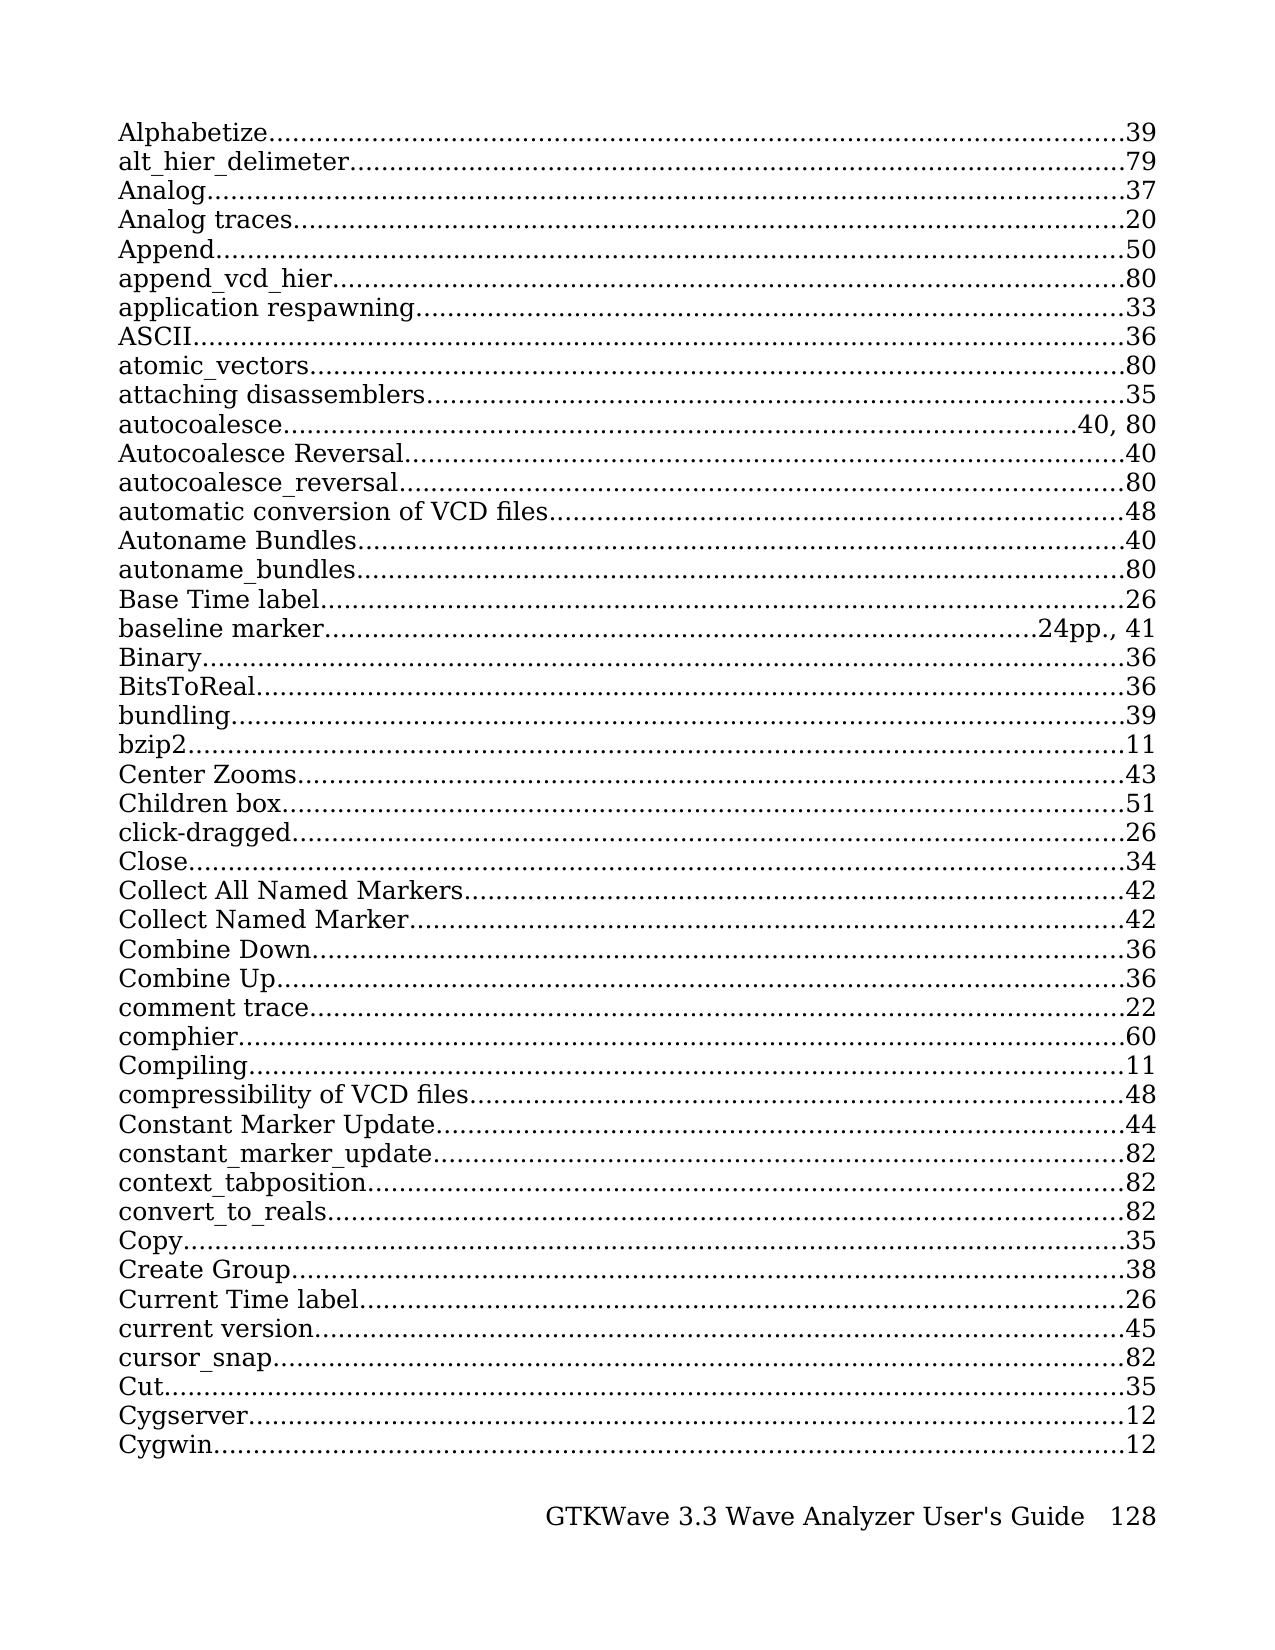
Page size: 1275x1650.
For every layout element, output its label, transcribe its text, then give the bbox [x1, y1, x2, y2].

text cursor_snap 82 [118, 1343, 1157, 1372]
text alt_hier_delimeter 79 [118, 147, 1157, 176]
text Current Time label 26 [118, 1285, 1157, 1314]
text Binary 36 [118, 643, 1157, 672]
text automatic conversion of VCD files 48 [118, 497, 1157, 526]
text atomic_vectors 80 [118, 351, 1157, 381]
text convert_to_reals 82 [118, 1197, 1157, 1226]
text Combine Down 36 [118, 935, 1157, 964]
text Analog 37 [118, 176, 1157, 206]
text Compiling 11 [118, 1051, 1157, 1081]
text constant_marker_update 82 [118, 1139, 1157, 1168]
text Cut 35 [118, 1372, 1157, 1401]
text click-dragged 26 [118, 818, 1157, 847]
text Base Time label 26 [118, 585, 1157, 614]
text autocoalesce_reversal 80 [118, 468, 1157, 497]
text Collect All Named Markers 42 [118, 876, 1157, 906]
text Autoname Bundles 40 [118, 526, 1157, 556]
text Close 34 [118, 847, 1157, 876]
text comment trace 22 [118, 993, 1157, 1022]
text append_vcd_hier 80 [118, 264, 1157, 293]
text current version 45 [118, 1314, 1157, 1343]
text Autocoalesce Reversal 40 [118, 439, 1157, 468]
text comphier 60 [118, 1022, 1157, 1051]
text baseline marker 24pp., 41 [118, 614, 1157, 643]
text application respawning 33 [118, 293, 1157, 322]
text Cygwin 12 [118, 1431, 1157, 1460]
text Alphabetize 39 [118, 118, 1157, 147]
text Analog traces 20 [118, 206, 1157, 235]
text Center Zooms 43 [118, 760, 1157, 789]
text Constant Marker Update 44 [118, 1110, 1157, 1139]
text autocoalesce 40, 80 [118, 410, 1157, 439]
text Children box 51 [118, 789, 1157, 818]
text attaching disassemblers 35 [118, 381, 1157, 410]
text Cygserver 12 [118, 1401, 1157, 1431]
text compressibility of VCD files 48 [118, 1081, 1157, 1110]
text Copy 35 [118, 1226, 1157, 1256]
text context_tabposition 82 [118, 1168, 1157, 1197]
text Collect Named Marker 42 [118, 906, 1157, 935]
text autoname_bundles 80 [118, 556, 1157, 585]
text bundling 39 [118, 701, 1157, 731]
text bzip2 11 [118, 731, 1157, 760]
text Append 50 [118, 235, 1157, 264]
text BitsToReal 36 [118, 672, 1157, 701]
text Combine Up 36 [118, 964, 1157, 993]
text Create Group 38 [118, 1256, 1157, 1285]
text ASCII 36 [118, 322, 1157, 351]
